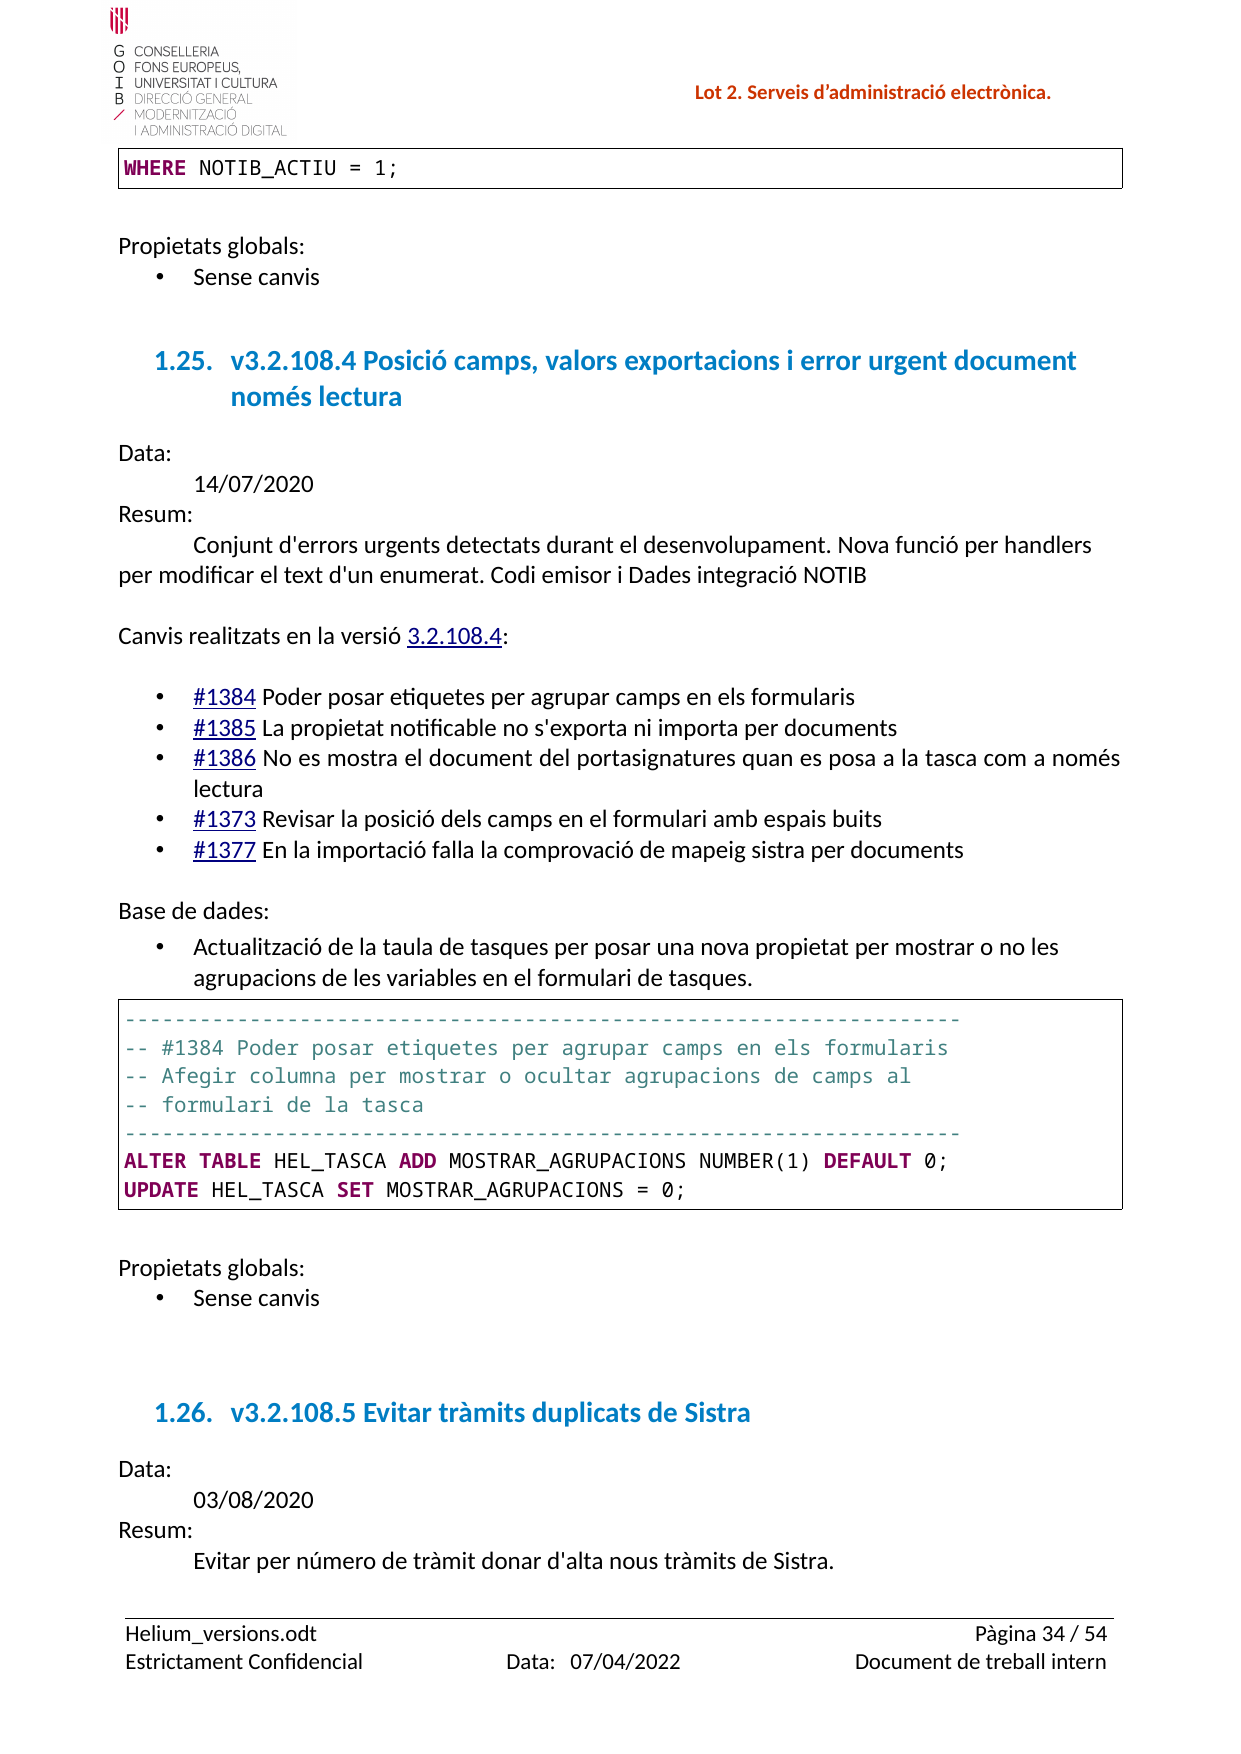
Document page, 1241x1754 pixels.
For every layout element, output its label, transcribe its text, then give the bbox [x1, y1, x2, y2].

text Base de dades: [118, 895, 1122, 926]
text Evitar per número de tràmit donar d'alta nous tràmits de Sistra. [118, 1545, 1122, 1576]
table_header ------------------------------------------------------------------- -- #1384 Poder posar etiquetes per agrupar camps en els formularis -- Afegir columna per mostrar o ocultar agrupacions de camps al -- formulari de la tasca ------------------------------------------------------------------- ALTER TABLE HEL_TASCA ADD MOSTRAR_AGRUPACIONS NUMBER(1) DEFAULT 0; UPDATE HEL_TASCA SET MOSTRAR_AGRUPACIONS = 0; [119, 1000, 1122, 1209]
table_header WHERE NOTIB_ACTIU = 1; [119, 149, 1122, 188]
picture [100, 0, 297, 144]
text Propietats globals: [118, 1252, 1122, 1282]
text Canvis realitzats en la versió 3.2.108.4: [118, 620, 1122, 651]
list #1386 No es mostra el document del portasignatures quan es posa a la tasca com a només lectura [156, 742, 1122, 803]
text Data: [118, 1454, 1122, 1484]
text Conjunt d'errors urgents detectats durant el desenvolupament. Nova funció per handlers per modificar el text d'un enumerat. Codi emisor i Dades integració NOTIB [118, 529, 1122, 590]
list #1385 La propietat notificable no s'exporta ni importa per documents [156, 712, 1122, 742]
text 14/07/2020 [118, 468, 1122, 498]
text 03/08/2020 [118, 1484, 1122, 1515]
subtitle v3.2.108.5 Evitar tràmits duplicats de Sistra [153, 1394, 1122, 1430]
list Actualització de la taula de tasques per posar una nova propietat per mostrar o no les agrupacions de les variables en el formulari de tasques. [156, 932, 1122, 993]
list Sense canvis [156, 261, 1122, 291]
text Data: [118, 437, 1122, 468]
text Resum: [118, 498, 1122, 529]
list #1373 Revisar la posició dels camps en el formulari amb espais buits [156, 803, 1122, 834]
list #1384 Poder posar etiquetes per agrupar camps en els formularis [156, 681, 1122, 712]
list #1377 En la importació falla la comprovació de mapeig sistra per documents [156, 834, 1122, 864]
text Resum: [118, 1515, 1122, 1545]
subtitle v3.2.108.4 Posició camps, valors exportacions i error urgent document només lectura [153, 342, 1122, 414]
text Propietats globals: [118, 230, 1122, 261]
list Sense canvis [156, 1282, 1122, 1313]
